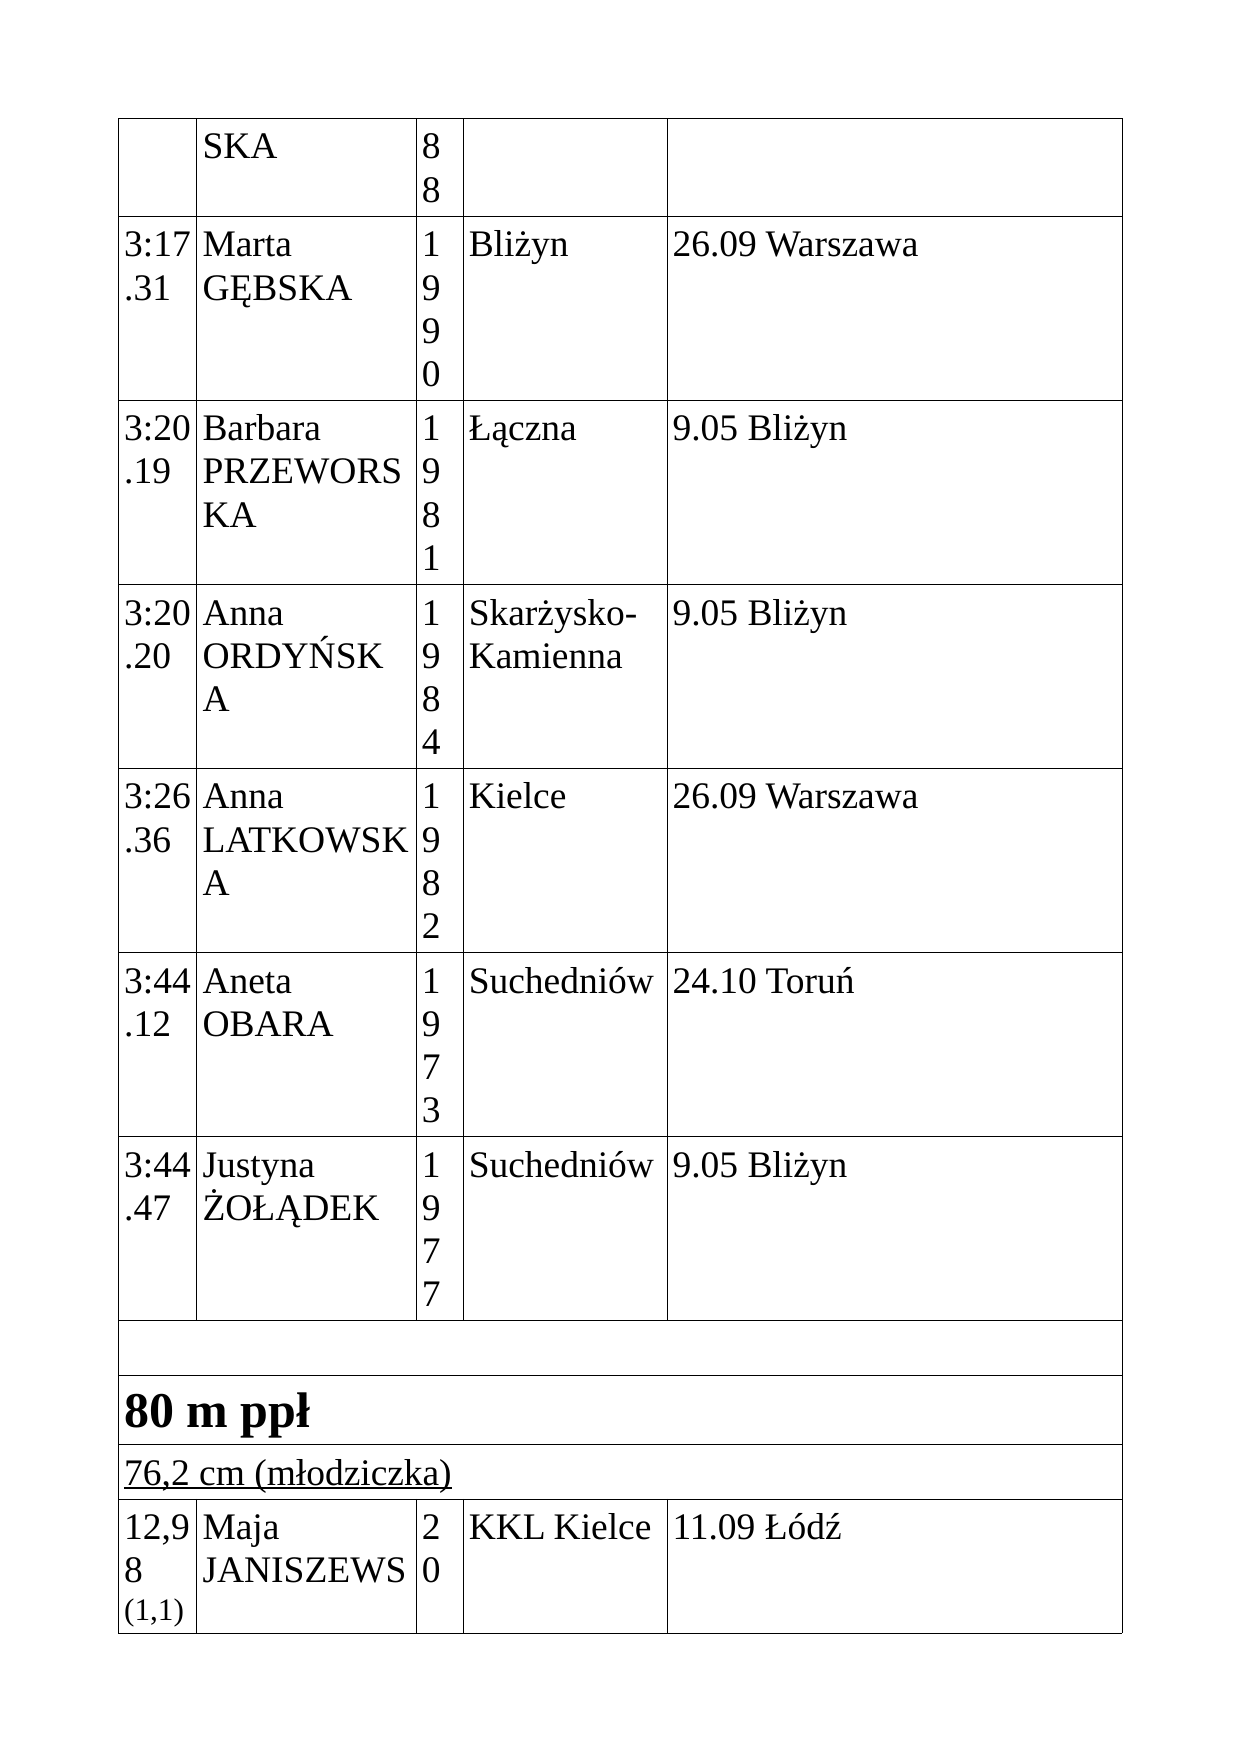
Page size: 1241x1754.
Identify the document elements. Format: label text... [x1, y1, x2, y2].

table_cell Aneta OBARA [197, 953, 416, 1136]
table_cell [119, 1321, 1122, 1375]
table_cell 20 [417, 1500, 463, 1632]
table_cell Maja JANISZEWS [197, 1500, 416, 1632]
table_cell Anna ORDYŃSKA [197, 585, 416, 768]
table_cell [668, 119, 1122, 216]
table_cell 26.09 Warszawa [668, 769, 1122, 952]
table_cell 3:26.36 [119, 769, 196, 952]
table_cell Bliżyn [464, 217, 667, 400]
table_cell Kielce [464, 769, 667, 952]
table_cell SKA [197, 119, 416, 216]
table_cell [464, 119, 667, 216]
table_cell Suchedniów [464, 953, 667, 1136]
table_cell 1984 [417, 585, 463, 768]
table_cell Skarżysko-Kamienna [464, 585, 667, 768]
table_cell 1973 [417, 953, 463, 1136]
table_cell 88 [417, 119, 463, 216]
table_cell 12,98 (1,1) [119, 1500, 196, 1632]
table_cell 3:20.20 [119, 585, 196, 768]
table_cell 11.09 Łódź [668, 1500, 1122, 1632]
table_cell 1977 [417, 1137, 463, 1320]
table_cell 3:20.19 [119, 401, 196, 584]
table_cell 24.10 Toruń [668, 953, 1122, 1136]
table_cell 26.09 Warszawa [668, 217, 1122, 400]
table_cell Barbara PRZEWORSKA [197, 401, 416, 584]
table_cell 3:17.31 [119, 217, 196, 400]
table_cell 1990 [417, 217, 463, 400]
table_cell 80 m ppł [119, 1376, 1122, 1444]
table_cell Marta GĘBSKA [197, 217, 416, 400]
table_cell Suchedniów [464, 1137, 667, 1320]
table_cell 3:44.12 [119, 953, 196, 1136]
table_cell 9.05 Bliżyn [668, 585, 1122, 768]
table_cell 9.05 Bliżyn [668, 401, 1122, 584]
table_cell KKL Kielce [464, 1500, 667, 1632]
table_cell [119, 119, 196, 216]
table_cell 9.05 Bliżyn [668, 1137, 1122, 1320]
table_cell 3:44.47 [119, 1137, 196, 1320]
table_cell 1982 [417, 769, 463, 952]
table_cell Łączna [464, 401, 667, 584]
table_cell Anna LATKOWSKA [197, 769, 416, 952]
table_cell 76,2 cm (młodziczka) [119, 1445, 1122, 1499]
table_cell Justyna ŻOŁĄDEK [197, 1137, 416, 1320]
table_cell 1981 [417, 401, 463, 584]
